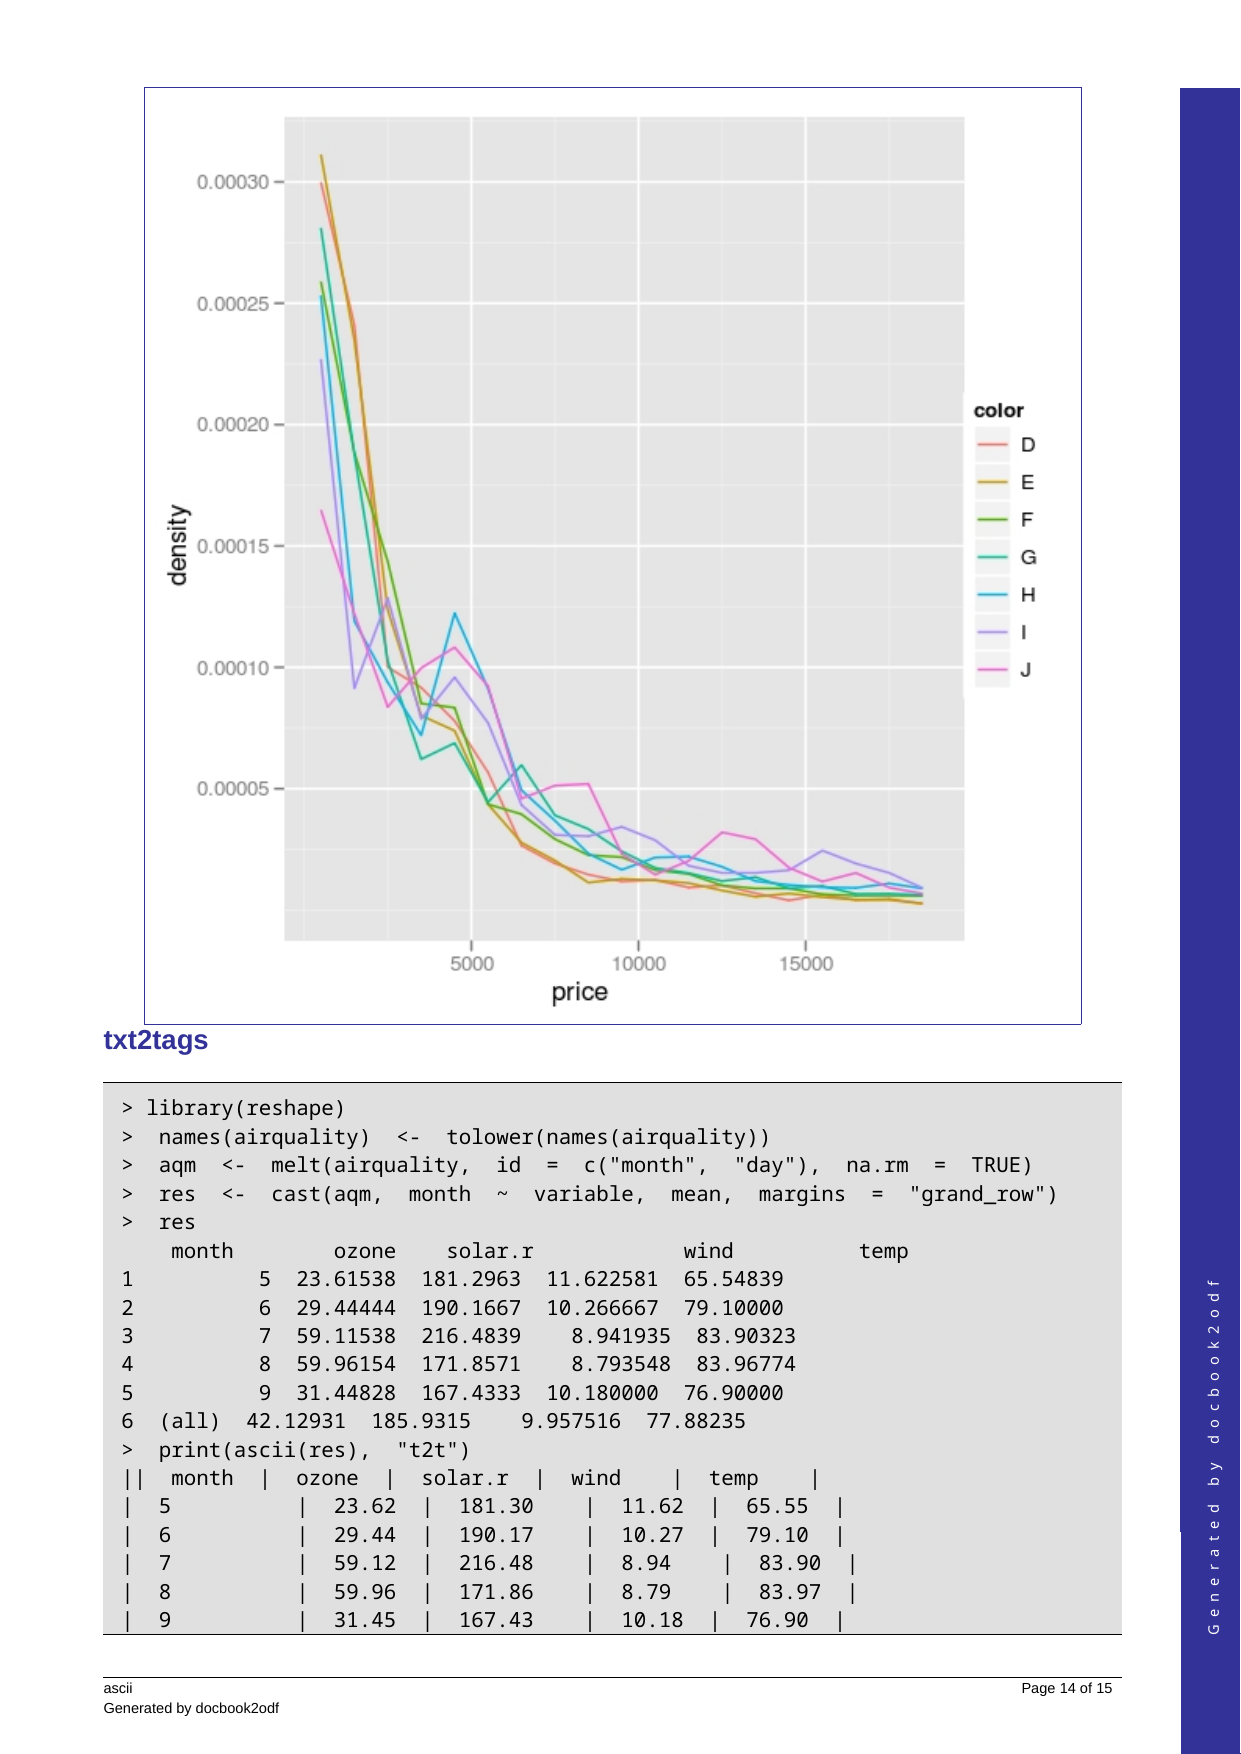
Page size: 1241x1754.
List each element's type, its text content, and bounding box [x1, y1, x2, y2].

picture [145, 88, 1081, 1024]
text > res <- cast(aqm, month ~ variable, mean, margins = "grand_row") [103, 1179, 1122, 1207]
text month ozone solar.r wind temp [103, 1236, 1122, 1264]
text | 6 | 29.44 | 190.17 | 10.27 | 79.10 | [103, 1520, 1122, 1548]
text > names(airquality) <- tolower(names(airquality)) [103, 1122, 1122, 1150]
text > library(reshape) [103, 1083, 1122, 1122]
text | 5 | 23.62 | 181.30 | 11.62 | 65.55 | [103, 1492, 1122, 1520]
text 2 6 29.44444 190.1667 10.266667 79.10000 [103, 1293, 1122, 1321]
text > print(ascii(res), "t2t") [103, 1435, 1122, 1463]
text | 8 | 59.96 | 171.86 | 8.79 | 83.97 | [103, 1577, 1122, 1605]
text 4 8 59.96154 171.8571 8.793548 83.96774 [103, 1349, 1122, 1378]
text || month | ozone | solar.r | wind | temp | [103, 1463, 1122, 1492]
text 5 9 31.44828 167.4333 10.180000 76.90000 [103, 1378, 1122, 1406]
text | 9 | 31.45 | 167.43 | 10.18 | 76.90 | [103, 1605, 1122, 1634]
text 3 7 59.11538 216.4839 8.941935 83.90323 [103, 1321, 1122, 1349]
text | 7 | 59.12 | 216.48 | 8.94 | 83.90 | [103, 1548, 1122, 1577]
text > res [103, 1207, 1122, 1236]
subtitle txt2tags [103, 1024, 1122, 1055]
text 1 5 23.61538 181.2963 11.622581 65.54839 [103, 1264, 1122, 1293]
text 6 (all) 42.12931 185.9315 9.957516 77.88235 [103, 1406, 1122, 1435]
text > aqm <- melt(airquality, id = c("month", "day"), na.rm = TRUE) [103, 1150, 1122, 1179]
